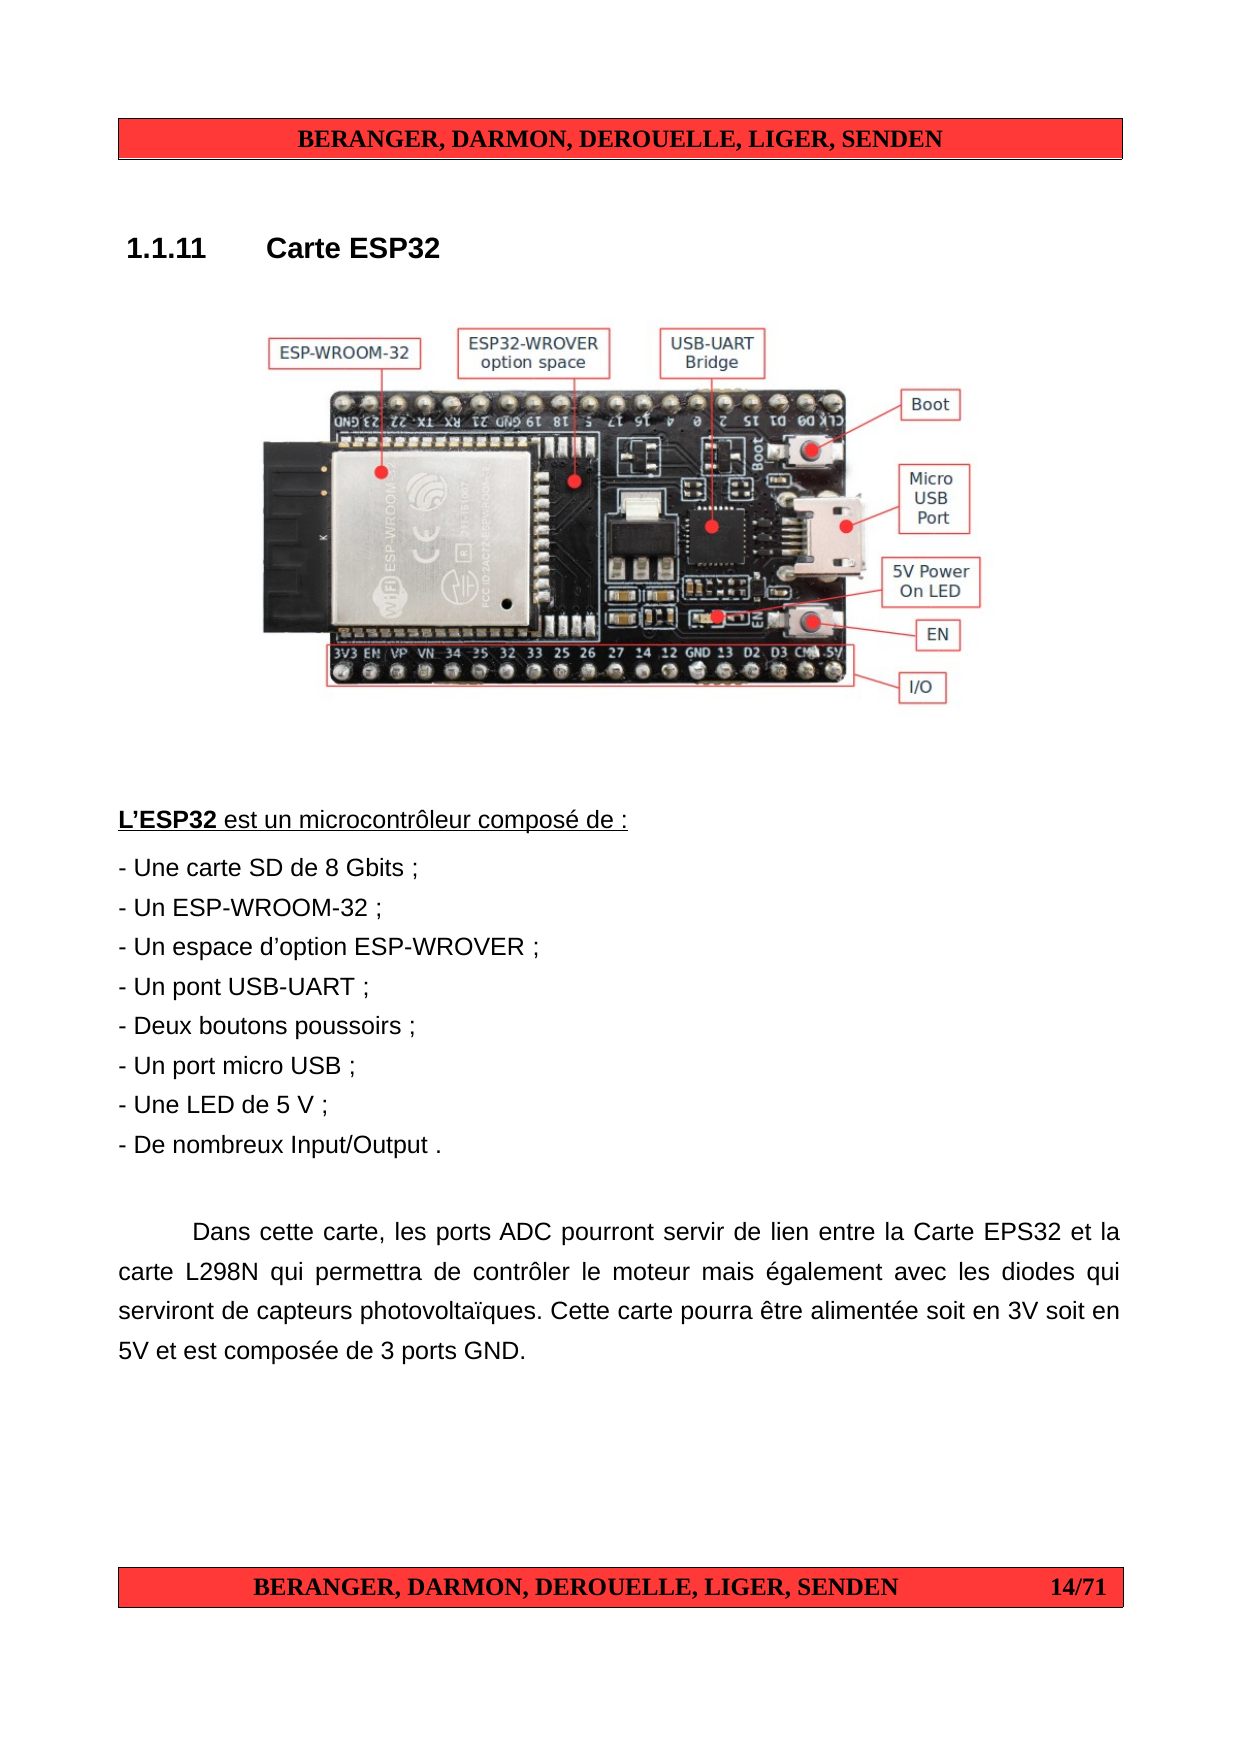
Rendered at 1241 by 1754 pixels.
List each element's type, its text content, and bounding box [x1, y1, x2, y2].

text - Deux boutons poussoirs ; [118, 1011, 1122, 1040]
text - Un espace d’option ESP-WROVER ; [118, 932, 1122, 961]
text Dans cette carte, les ports ADC pourront servir de lien entre la Carte EPS32 et la carte L298N qui permettra de contrôler le moteur mais également avec les diodes qui serviront de capteurs photovoltaïques. Cette carte pourra être alimentée soit en 3V soit en 5V et est composée de 3 ports GND. [118, 1217, 1122, 1365]
text - De nombreux Input/Output . [118, 1130, 1122, 1159]
text - Un ESP-WROOM-32 ; [118, 892, 1122, 921]
picture [234, 303, 1007, 729]
subtitle Carte ESP32 [118, 231, 1122, 265]
text L’ESP32 est un microcontrôleur composé de : [118, 805, 1122, 834]
text - Une LED de 5 V ; [118, 1090, 1122, 1119]
text - Une carte SD de 8 Gbits ; [118, 853, 1122, 882]
text - Un pont USB-UART ; [118, 972, 1122, 1000]
text - Un port micro USB ; [118, 1051, 1122, 1079]
